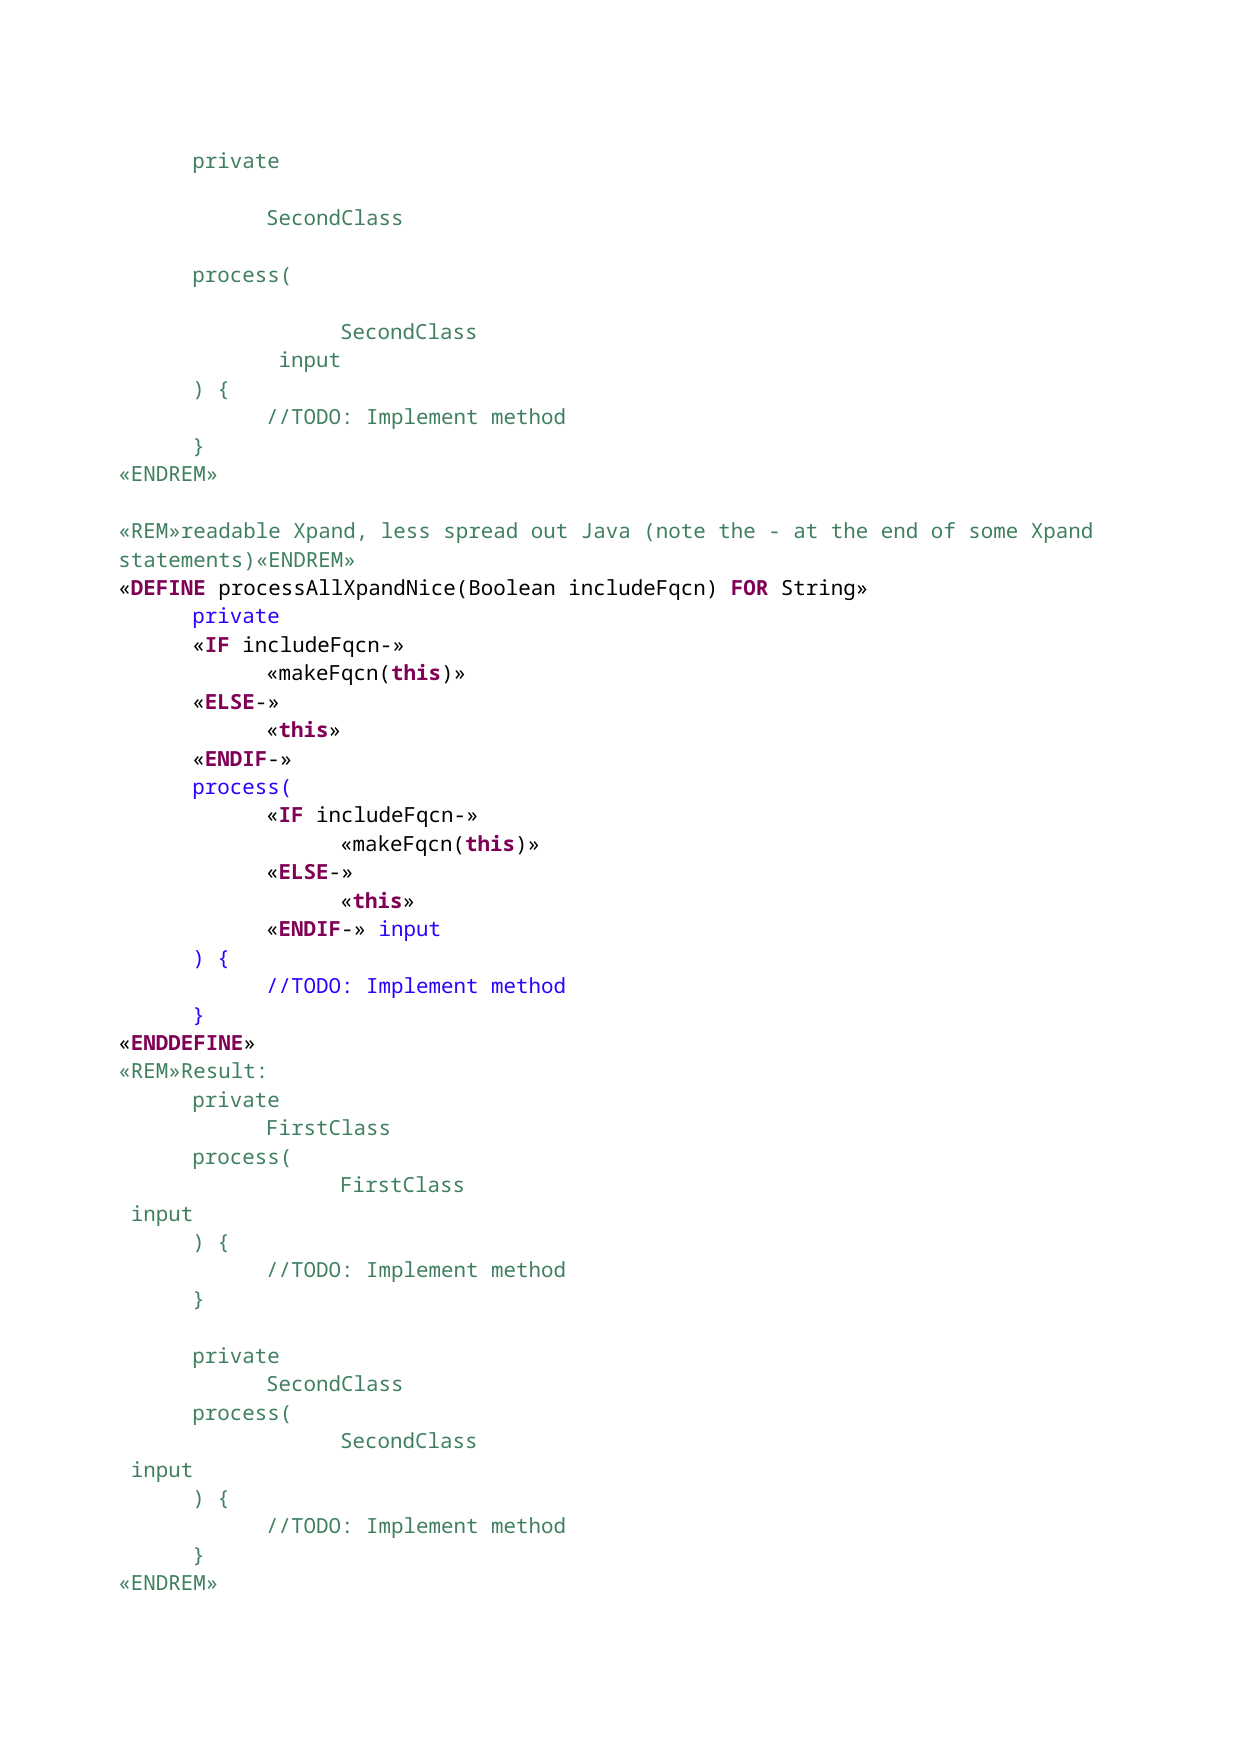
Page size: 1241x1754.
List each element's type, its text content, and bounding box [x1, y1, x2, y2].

text «ENDREM» [118, 1568, 1122, 1597]
text input [118, 346, 1122, 374]
text private [118, 147, 1122, 175]
text «REM»Result: [118, 1057, 1122, 1085]
text «ENDIF-» [118, 744, 1122, 772]
text //TODO: Implement method [118, 1256, 1122, 1284]
text «ELSE-» [118, 857, 1122, 886]
text «this» [118, 886, 1122, 914]
text «ENDIF-» input [118, 914, 1122, 943]
text «this» [118, 715, 1122, 744]
text } [118, 1540, 1122, 1568]
text «DEFINE processAllXpandNice(Boolean includeFqcn) FOR String» [118, 573, 1122, 602]
text ) { [118, 1483, 1122, 1512]
text SecondClass [118, 203, 1122, 232]
text process( [118, 1398, 1122, 1426]
text ) { [118, 943, 1122, 971]
text «ENDDEFINE» [118, 1028, 1122, 1057]
text private [118, 602, 1122, 630]
text } [118, 431, 1122, 459]
text «ELSE-» [118, 687, 1122, 715]
text «makeFqcn(this)» [118, 829, 1122, 857]
text ) { [118, 374, 1122, 402]
text SecondClass [118, 317, 1122, 346]
text «IF includeFqcn-» [118, 630, 1122, 658]
text «REM»readable Xpand, less spread out Java (note the - at the end of some Xpand statements)«ENDREM» [118, 516, 1122, 573]
text process( [118, 772, 1122, 801]
text private [118, 1085, 1122, 1113]
text //TODO: Implement method [118, 402, 1122, 431]
text private [118, 1341, 1122, 1369]
text process( [118, 260, 1122, 289]
text SecondClass [118, 1369, 1122, 1398]
text FirstClass [118, 1170, 1122, 1199]
text FirstClass [118, 1113, 1122, 1142]
text ) { [118, 1227, 1122, 1256]
text SecondClass [118, 1426, 1122, 1455]
text «IF includeFqcn-» [118, 801, 1122, 829]
text «makeFqcn(this)» [118, 658, 1122, 687]
text «ENDREM» [118, 459, 1122, 488]
text } [118, 1000, 1122, 1028]
text process( [118, 1142, 1122, 1170]
text } [118, 1284, 1122, 1312]
text //TODO: Implement method [118, 1512, 1122, 1540]
text input [118, 1199, 1122, 1227]
text input [118, 1455, 1122, 1483]
text //TODO: Implement method [118, 971, 1122, 1000]
